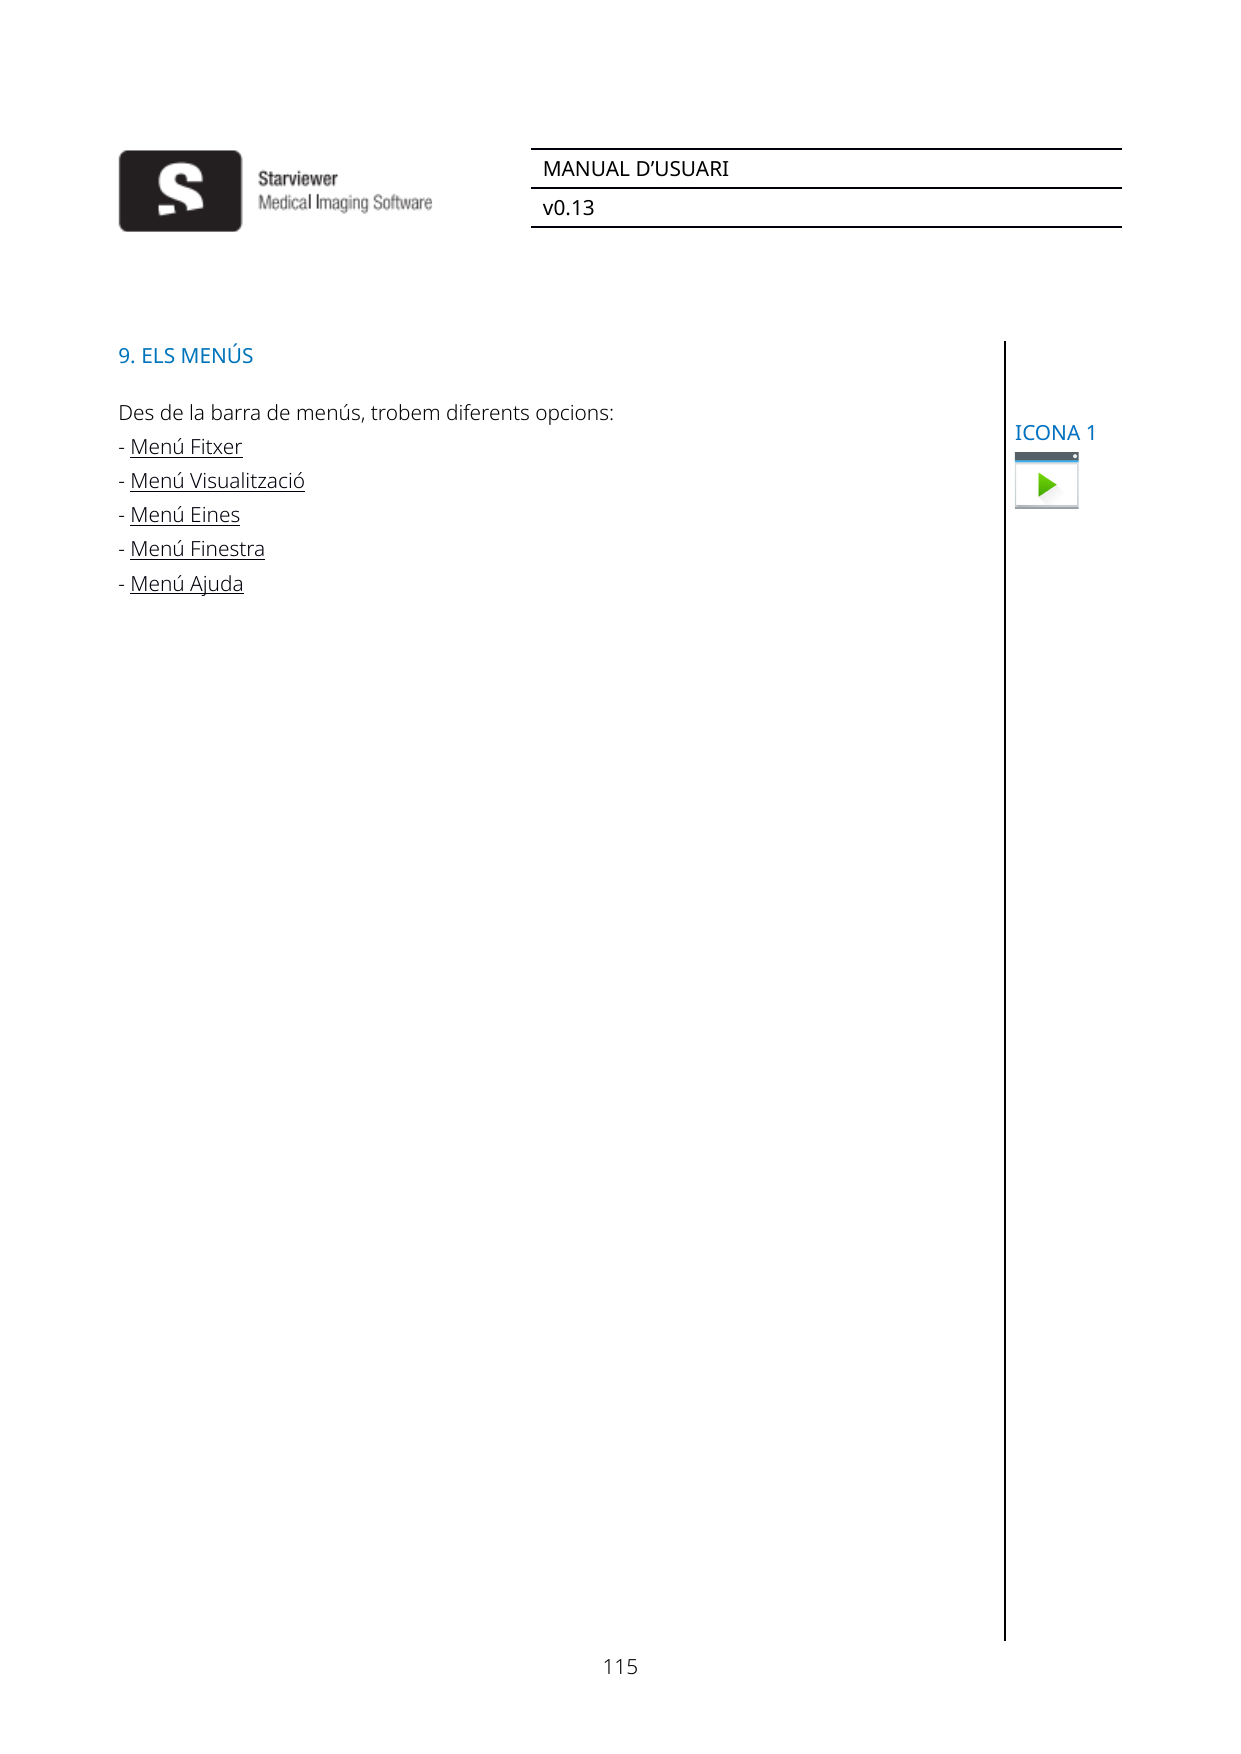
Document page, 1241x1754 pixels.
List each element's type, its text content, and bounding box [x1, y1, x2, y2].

text ICONA 1 [1015, 418, 1113, 447]
text - Menú Fitxer [118, 432, 1004, 461]
text - Menú Visualització [118, 466, 1004, 495]
picture [1014, 452, 1079, 509]
text Des de la barra de menús, trobem diferents opcions: [118, 398, 1004, 427]
text - Menú Ajuda [118, 569, 1004, 597]
text - Menú Eines [118, 501, 1004, 529]
subtitle Els menús [118, 341, 1004, 370]
text - Menú Finestra [118, 534, 1004, 563]
